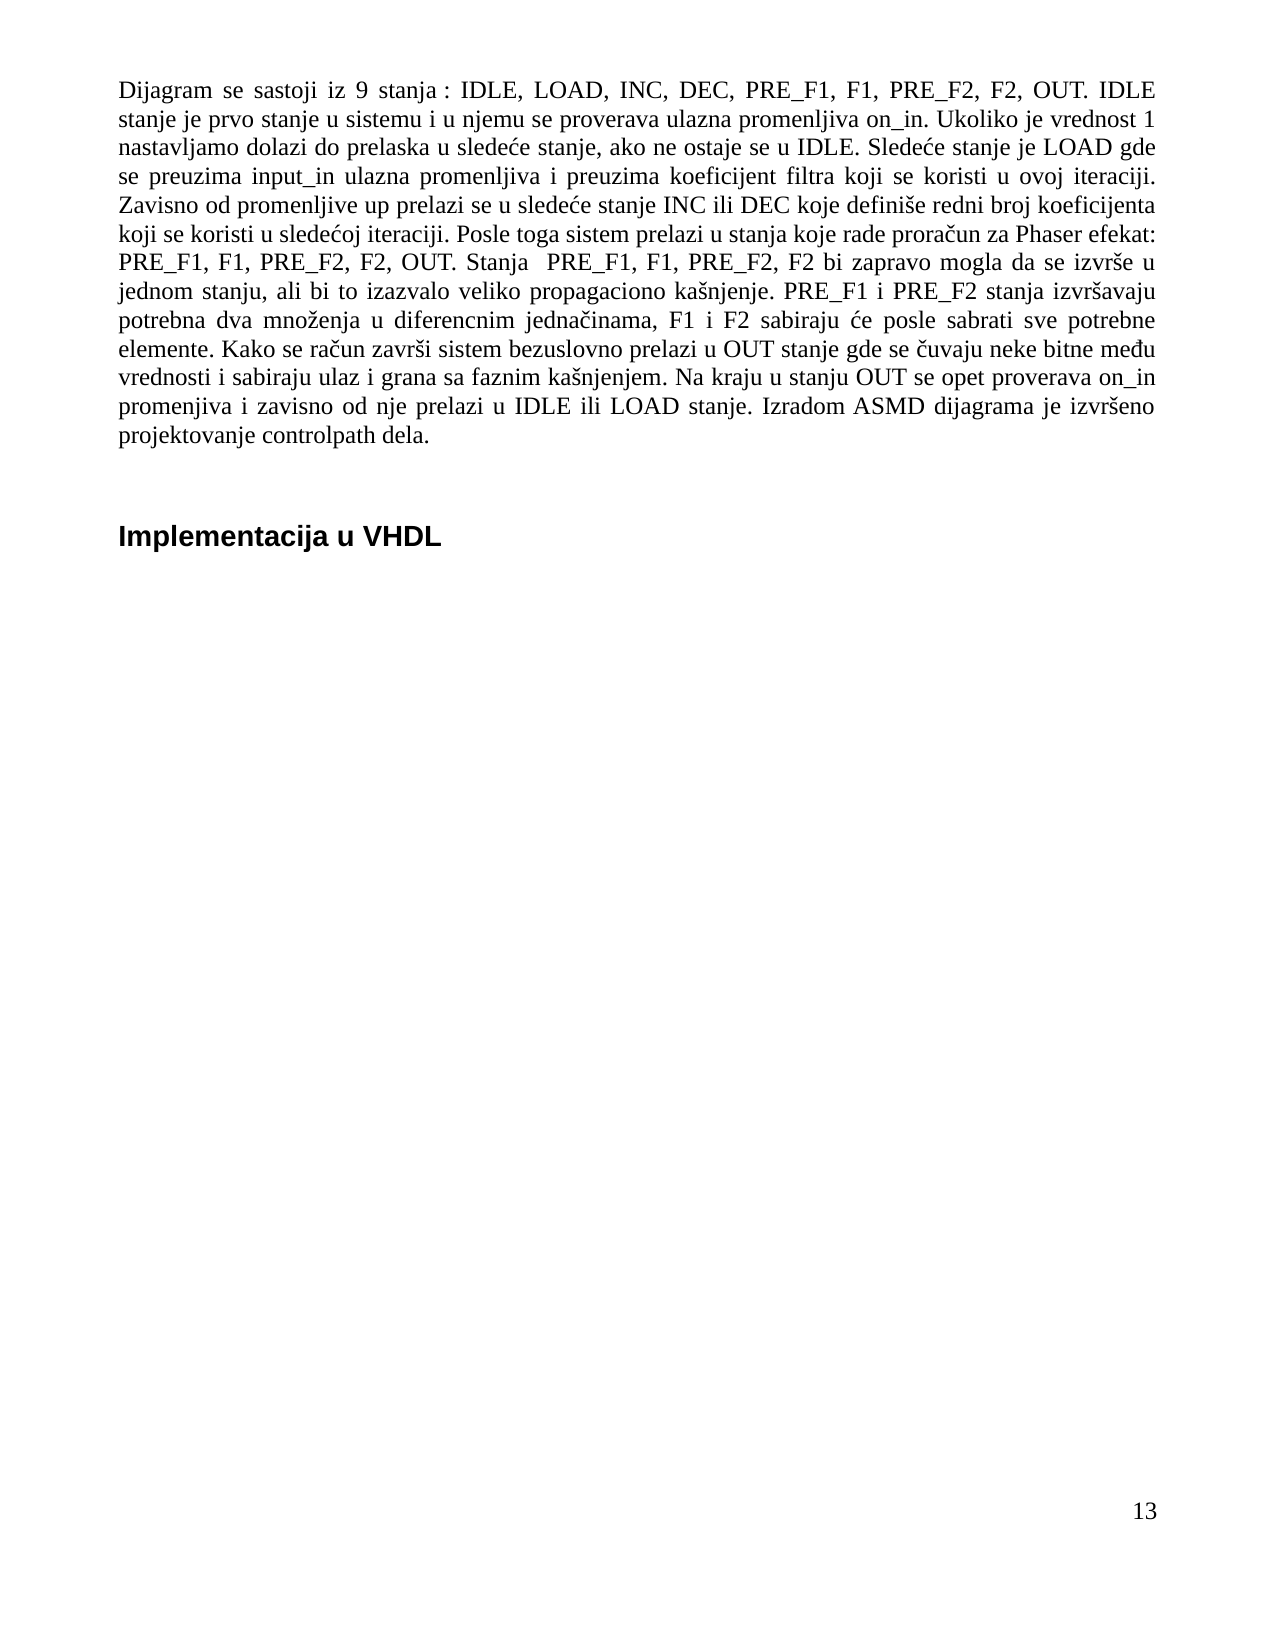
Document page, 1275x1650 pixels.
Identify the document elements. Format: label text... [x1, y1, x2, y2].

subtitle Implementacija u VHDL [118, 519, 1157, 552]
text Dijagram se sastoji iz 9 stanja : IDLE, LOAD, INC, DEC, PRE_F1, F1, PRE_F2, F2, OUT. IDLE stanje je prvo stanje u sistemu i u njemu se proverava ulazna promenljiva on_in. Ukoliko je vrednost 1 nastavljamo dolazi do prelaska u sledeće stanje, ako ne ostaje se u IDLE. Sledeće stanje je LOAD gde se preuzima input_in ulazna promenljiva i preuzima koeficijent filtra koji se koristi u ovoj iteraciji. Zavisno od promenljive up prelazi se u sledeće stanje INC ili DEC koje definiše redni broj koeficijenta koji se koristi u sledećoj iteraciji. Posle toga sistem prelazi u stanja koje rade proračun za Phaser efekat: PRE_F1, F1, PRE_F2, F2, OUT. Stanja PRE_F1, F1, PRE_F2, F2 bi zapravo mogla da se izvrše u jednom stanju, ali bi to izazvalo veliko propagaciono kašnjenje. PRE_F1 i PRE_F2 stanja izvršavaju potrebna dva množenja u diferencnim jednačinama, F1 i F2 sabiraju će posle sabrati sve potrebne elemente. Kako se račun završi sistem bezuslovno prelazi u OUT stanje gde se čuvaju neke bitne među vrednosti i sabiraju ulaz i grana sa faznim kašnjenjem. Na kraju u stanju OUT se opet proverava on_in promenjiva i zavisno od nje prelazi u IDLE ili LOAD stanje. Izradom ASMD dijagrama je izvršeno projektovanje controlpath dela. [118, 75, 1157, 449]
